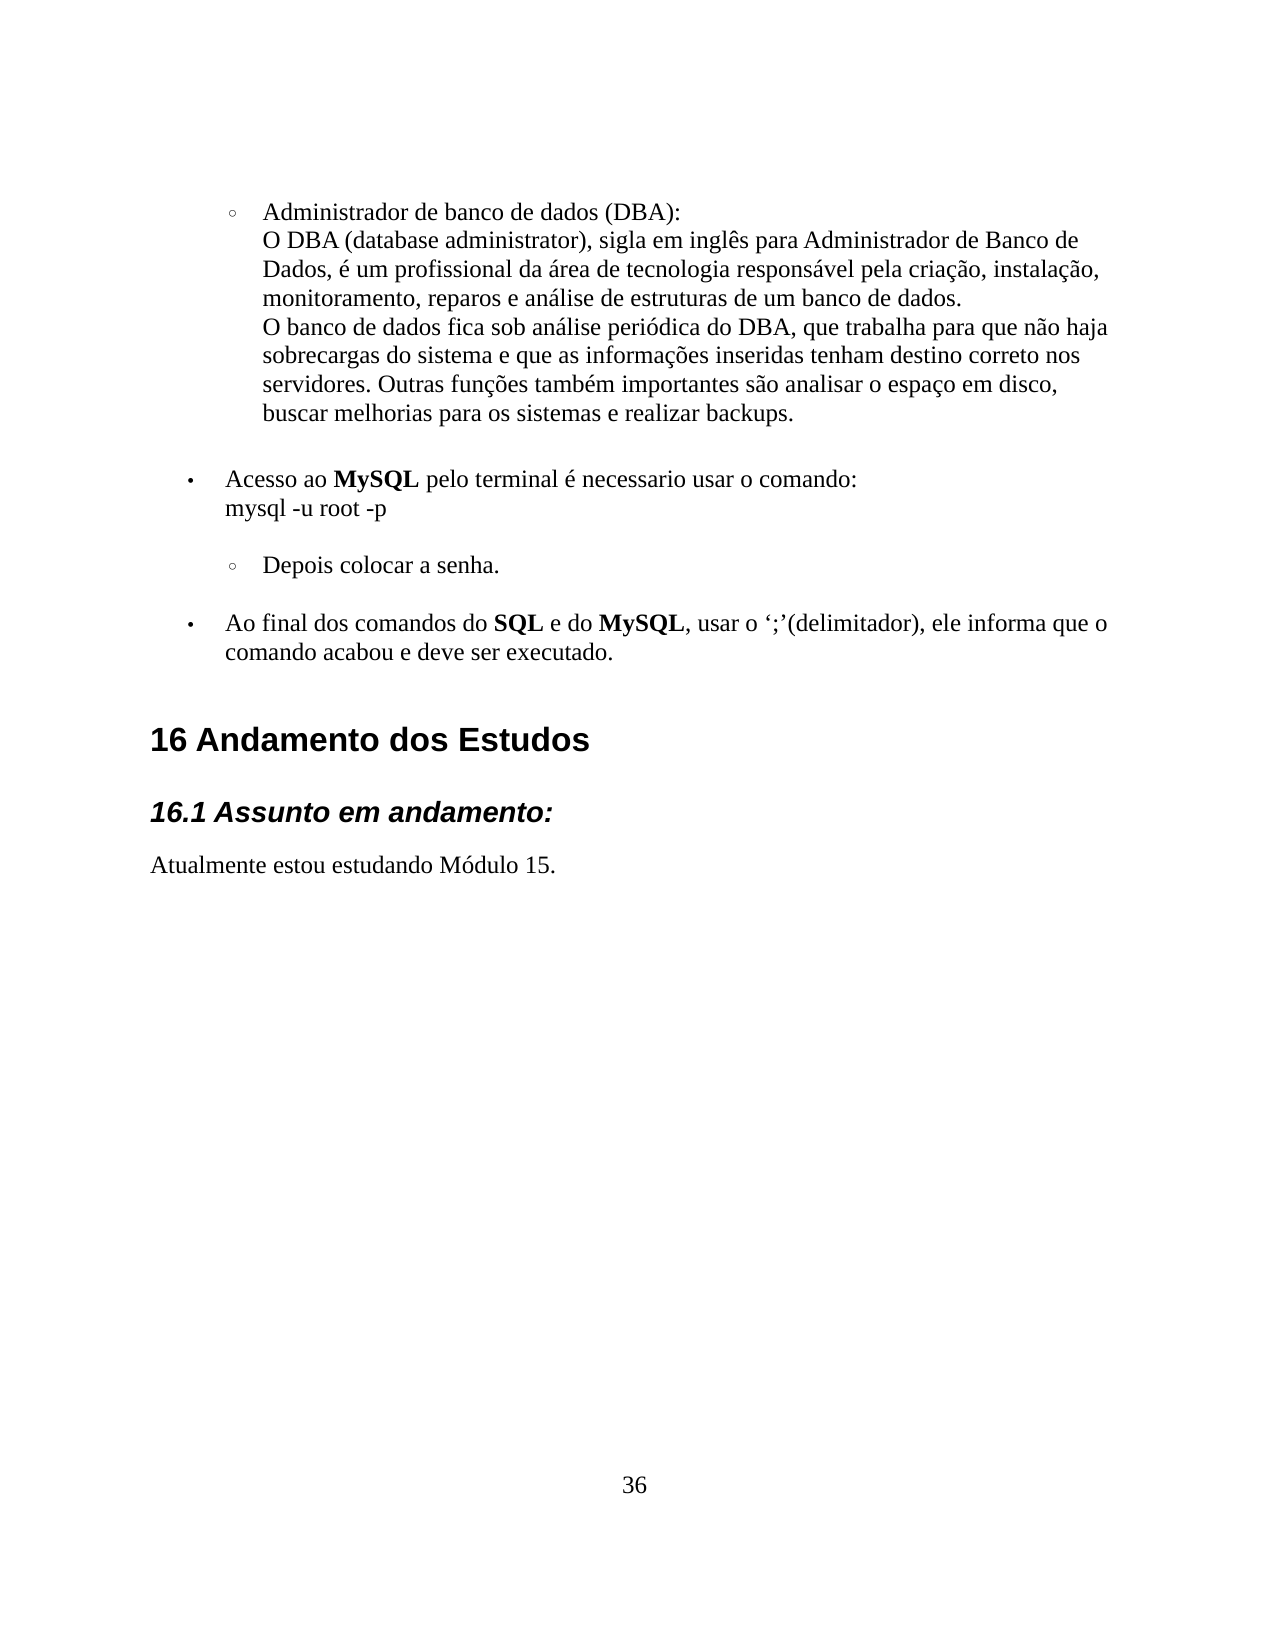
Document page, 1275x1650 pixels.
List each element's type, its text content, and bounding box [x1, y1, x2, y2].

text Atualmente estou estudando Módulo 15. [150, 851, 1125, 908]
subtitle 16.1 Assunto em andamento: [150, 796, 1125, 829]
list Administrador de banco de dados (DBA): O DBA (database administrator), sigla em inglês para Administrador de Banco de Dados, é um profissional da área de tecnologia responsável pela criação, instalação, monitoramento, reparos e análise de estruturas de um banco de dados. O banco de dados fica sob análise periódica do DBA, que trabalha para que não haja sobrecargas do sistema e que as informações inseridas tenham destino correto nos servidores. Outras funções também importantes são analisar o espaço em disco, buscar melhorias para os sistemas e realizar backups. [225, 197, 1125, 455]
list Depois colocar a senha. [225, 551, 1125, 608]
list Ao final dos comandos do SQL e do MySQL, usar o ‘;’(delimitador), ele informa que o comando acabou e deve ser executado. [187, 608, 1125, 666]
list Acesso ao MySQL pelo terminal é necessario usar o comando: mysql -u root -p [187, 464, 1125, 551]
list [225, 150, 1125, 179]
subtitle 16 Andamento dos Estudos [150, 719, 1125, 758]
